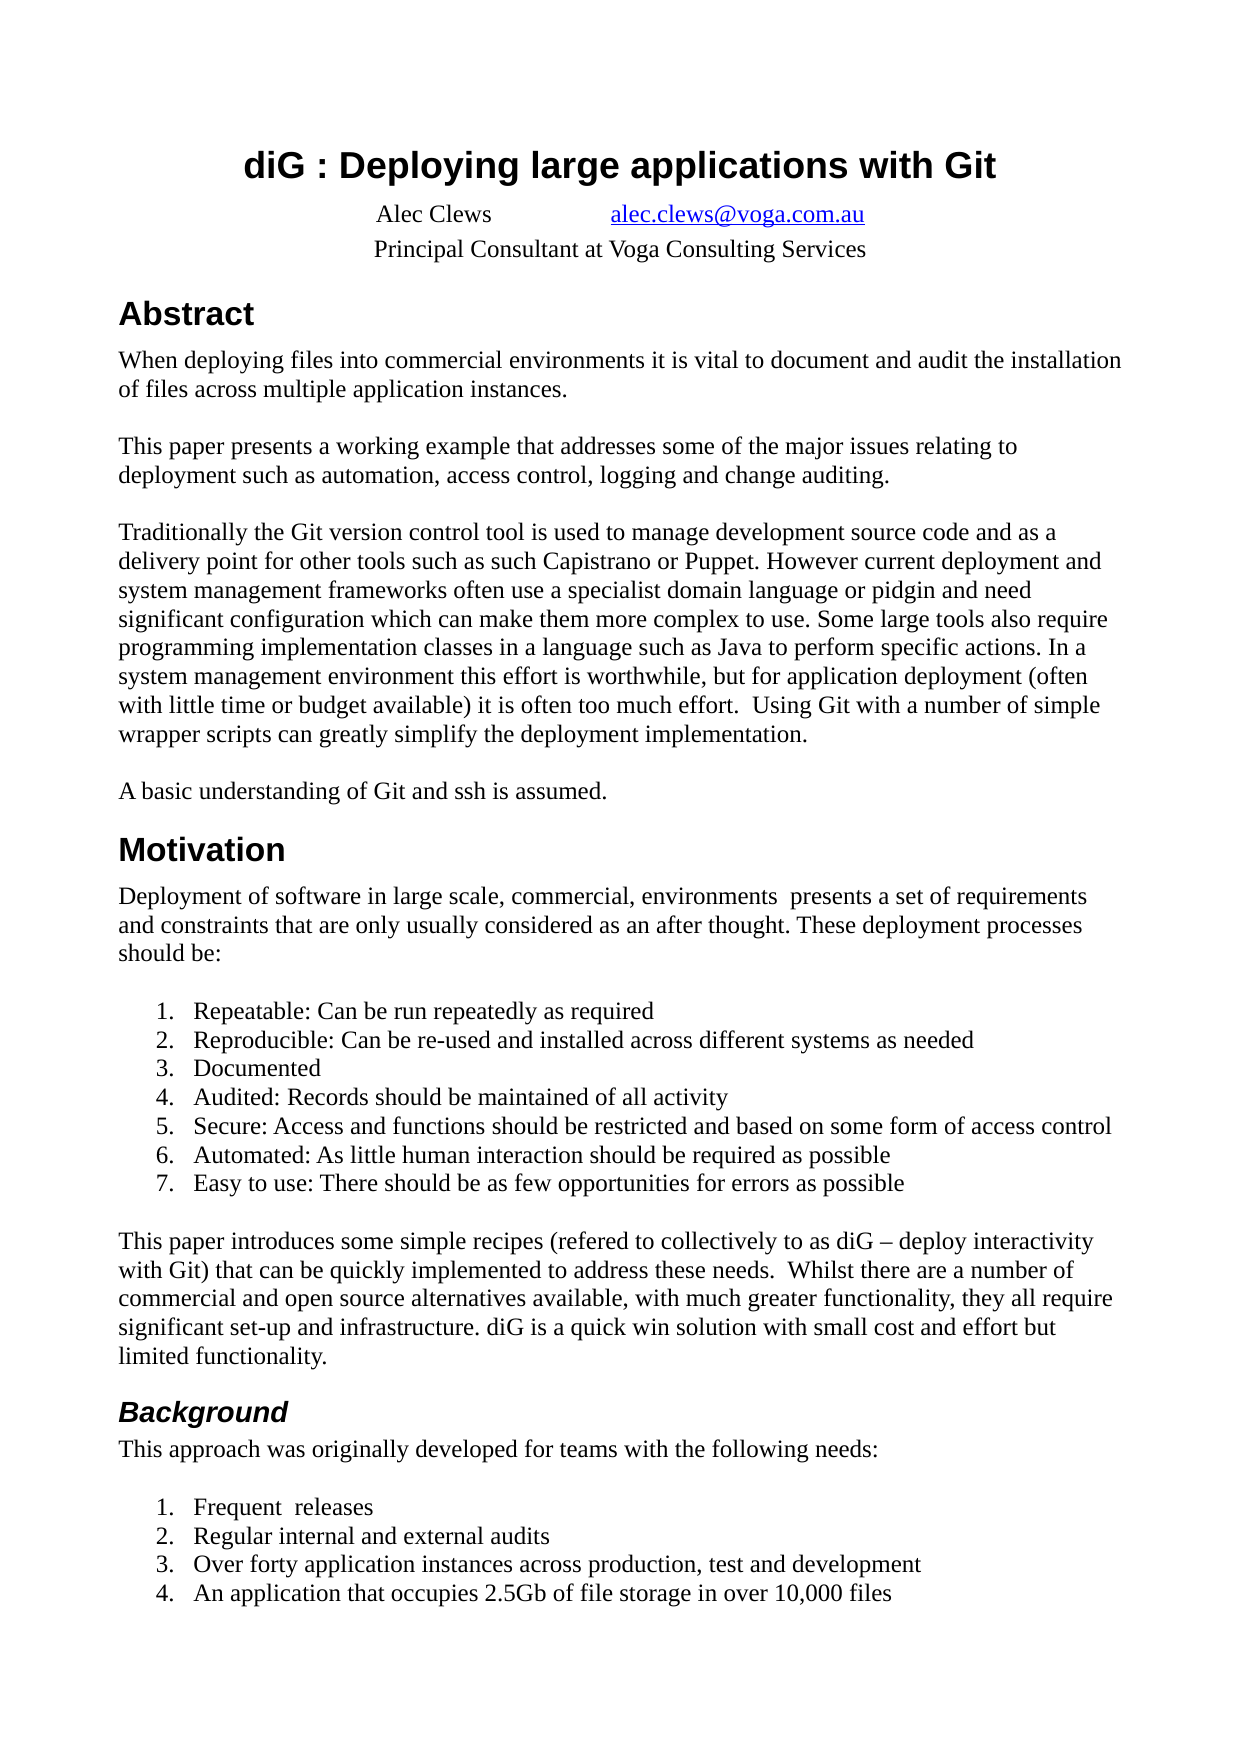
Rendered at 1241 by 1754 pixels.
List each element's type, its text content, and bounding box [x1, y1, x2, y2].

list Automated: As little human interaction should be required as possible [156, 1140, 1122, 1168]
list An application that occupies 2.5Gb of file storage in over 10,000 files [156, 1578, 1122, 1607]
list Repeatable: Can be run repeatedly as required [156, 996, 1122, 1025]
list Frequent releases [156, 1492, 1122, 1521]
title diG : Deploying large applications with Git [118, 143, 1122, 186]
text This paper introduces some simple recipes (refered to collectively to as diG – deploy interactivity with Git) that can be quickly implemented to address these needs. Whilst there are a number of commercial and open source alternatives available, with much greater functionality, they all require significant set-up and infrastructure. diG is a quick win solution with small cost and effort but limited functionality. [118, 1226, 1122, 1370]
subtitle Abstract [118, 294, 1122, 332]
text When deploying files into commercial environments it is vital to document and audit the installation of files across multiple application instances. This paper presents a working example that addresses some of the major issues relating to deployment such as automation, access control, logging and change auditing. Traditionally the Git version control tool is used to manage development source code and as a delivery point for other tools such as such Capistrano or Puppet. However current deployment and system management frameworks often use a specialist domain language or pidgin and need significant configuration which can make them more complex to use. Some large tools also require programming implementation classes in a language such as Java to perform specific actions. In a system management environment this effort is worthwhile, but for application deployment (often with little time or budget available) it is often too much effort. Using Git with a number of simple wrapper scripts can greatly simplify the deployment implementation. [118, 345, 1122, 747]
list Secure: Access and functions should be restricted and based on some form of access control [156, 1111, 1122, 1140]
text Alec Clews alec.clews@voga.com.au [118, 199, 1122, 227]
list Over forty application instances across production, test and development [156, 1549, 1122, 1578]
text Principal Consultant at Voga Consulting Services [118, 234, 1122, 262]
text Deployment of software in large scale, commercial, environments presents a set of requirements and constraints that are only usually considered as an after thought. These deployment processes should be: [118, 881, 1122, 967]
list Audited: Records should be maintained of all activity [156, 1082, 1122, 1111]
subtitle Motivation [118, 830, 1122, 868]
list Documented [156, 1053, 1122, 1082]
text A basic understanding of Git and ssh is assumed. [118, 776, 1122, 805]
list Easy to use: There should be as few opportunities for errors as possible [156, 1168, 1122, 1197]
list Regular internal and external audits [156, 1521, 1122, 1549]
list Reproducible: Can be re-used and installed across different systems as needed [156, 1025, 1122, 1053]
subtitle Background [118, 1395, 1122, 1428]
text This approach was originally developed for teams with the following needs: [118, 1434, 1122, 1463]
